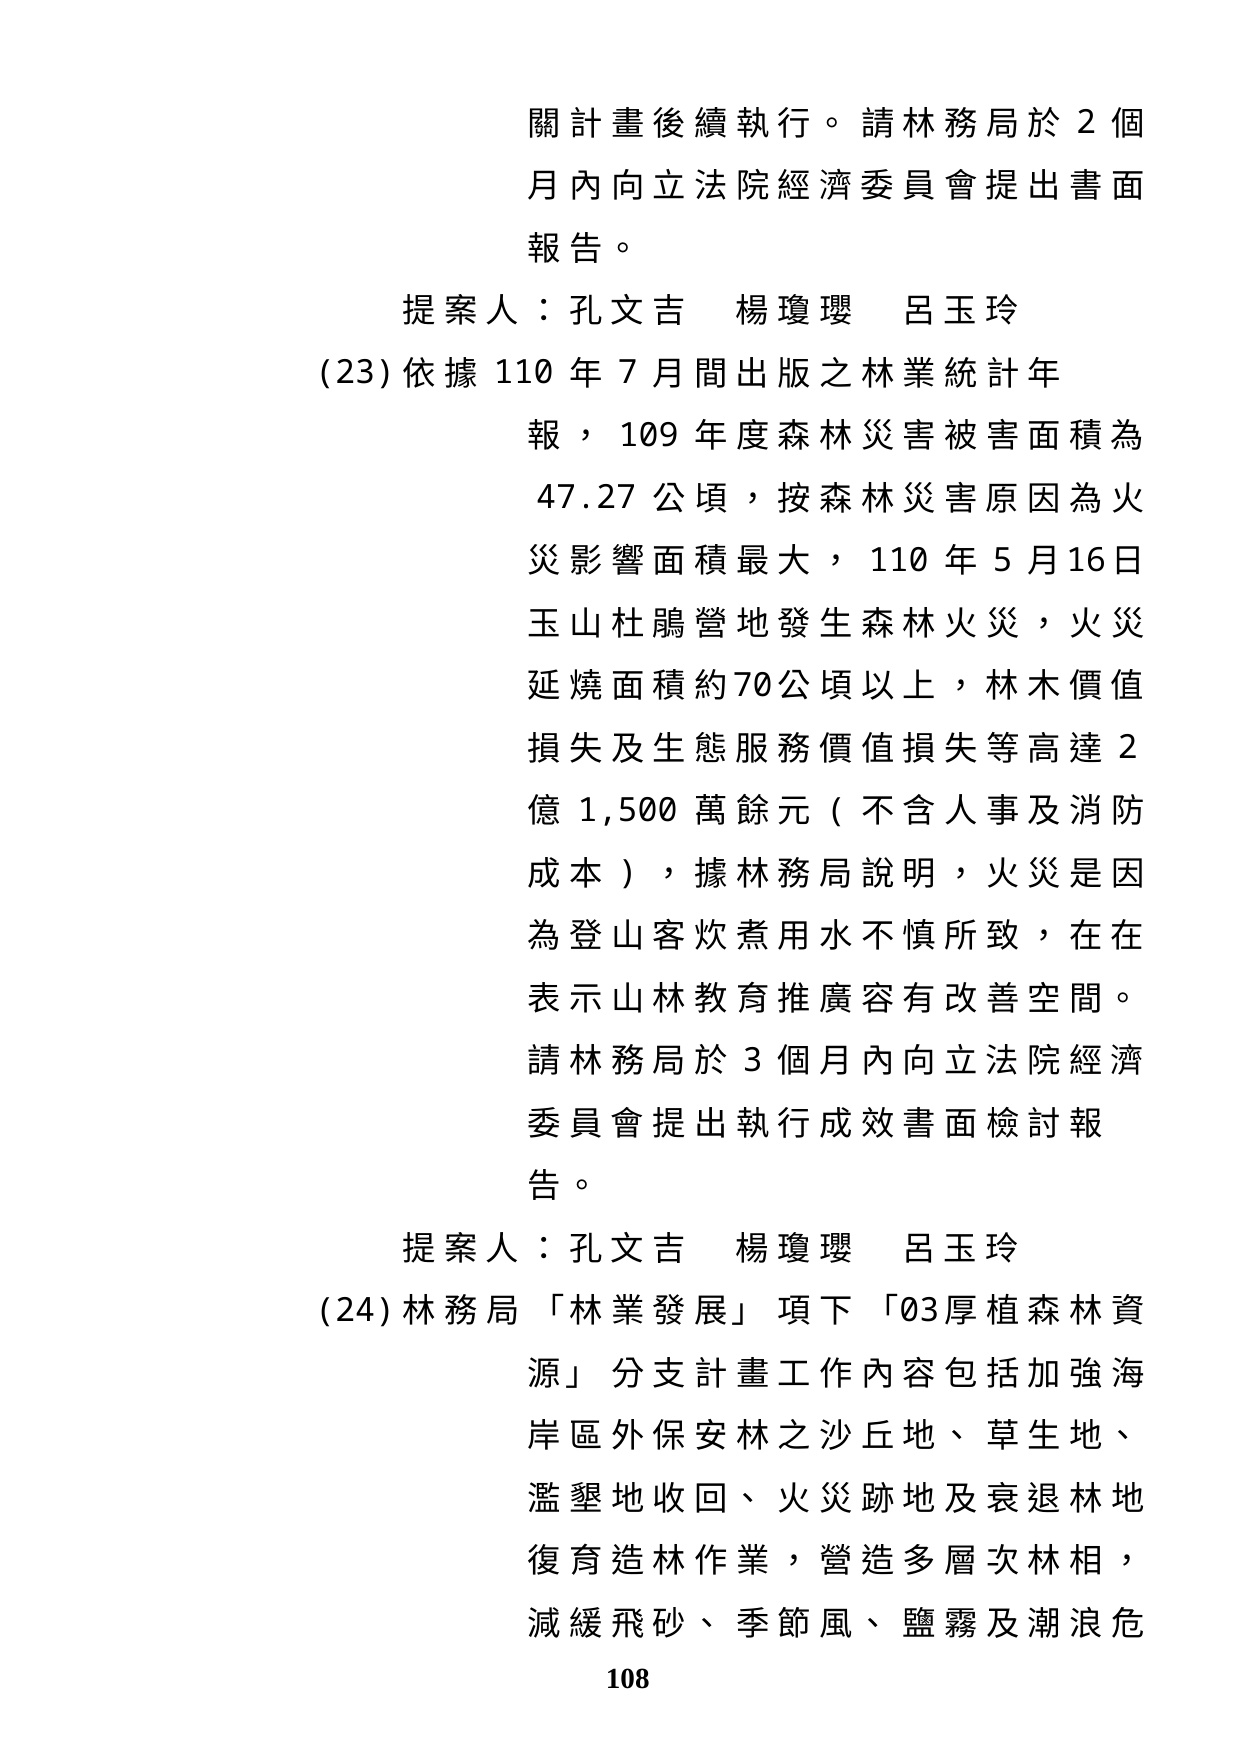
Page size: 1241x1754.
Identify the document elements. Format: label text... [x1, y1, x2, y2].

text 提案人：孔文吉 楊瓊瓔 呂玉玲 [384, 266, 1044, 329]
list 依據110年7月間出版之林業統計年報，109年度森林災害被害面積為47.27公頃，按森林災害原因為火災影響面積最大，110年5月16日玉山杜鵑營地發生森林火災，火災延燒面積約70公頃以上，林木價值損失及生態服務價值損失等高達2億1,500萬餘元(不含人事及消防成本)，據林務局說明，火災是因為登山客炊煮用水不慎所致，在在表示山林教育推廣容有改善空間。請林務局於3個月內向立法院經濟委員會提出執行成效書面檢討報告。 [299, 329, 1148, 1204]
list 林務局「林業發展」項下「03厚植森林資源」分支計畫工作內容包括加強海岸區外保安林之沙丘地、草生地、濫墾地收回、火災跡地及衰退林地復育造林作業，營造多層次林相，減緩飛砂、季節風、鹽霧及潮浪危 [299, 1266, 1148, 1641]
text 提案人：孔文吉 楊瓊瓔 呂玉玲 [384, 1204, 1044, 1266]
list 關計畫後續執行。請林務局於2個月內向立法院經濟委員會提出書面報告。 [299, 79, 1148, 266]
